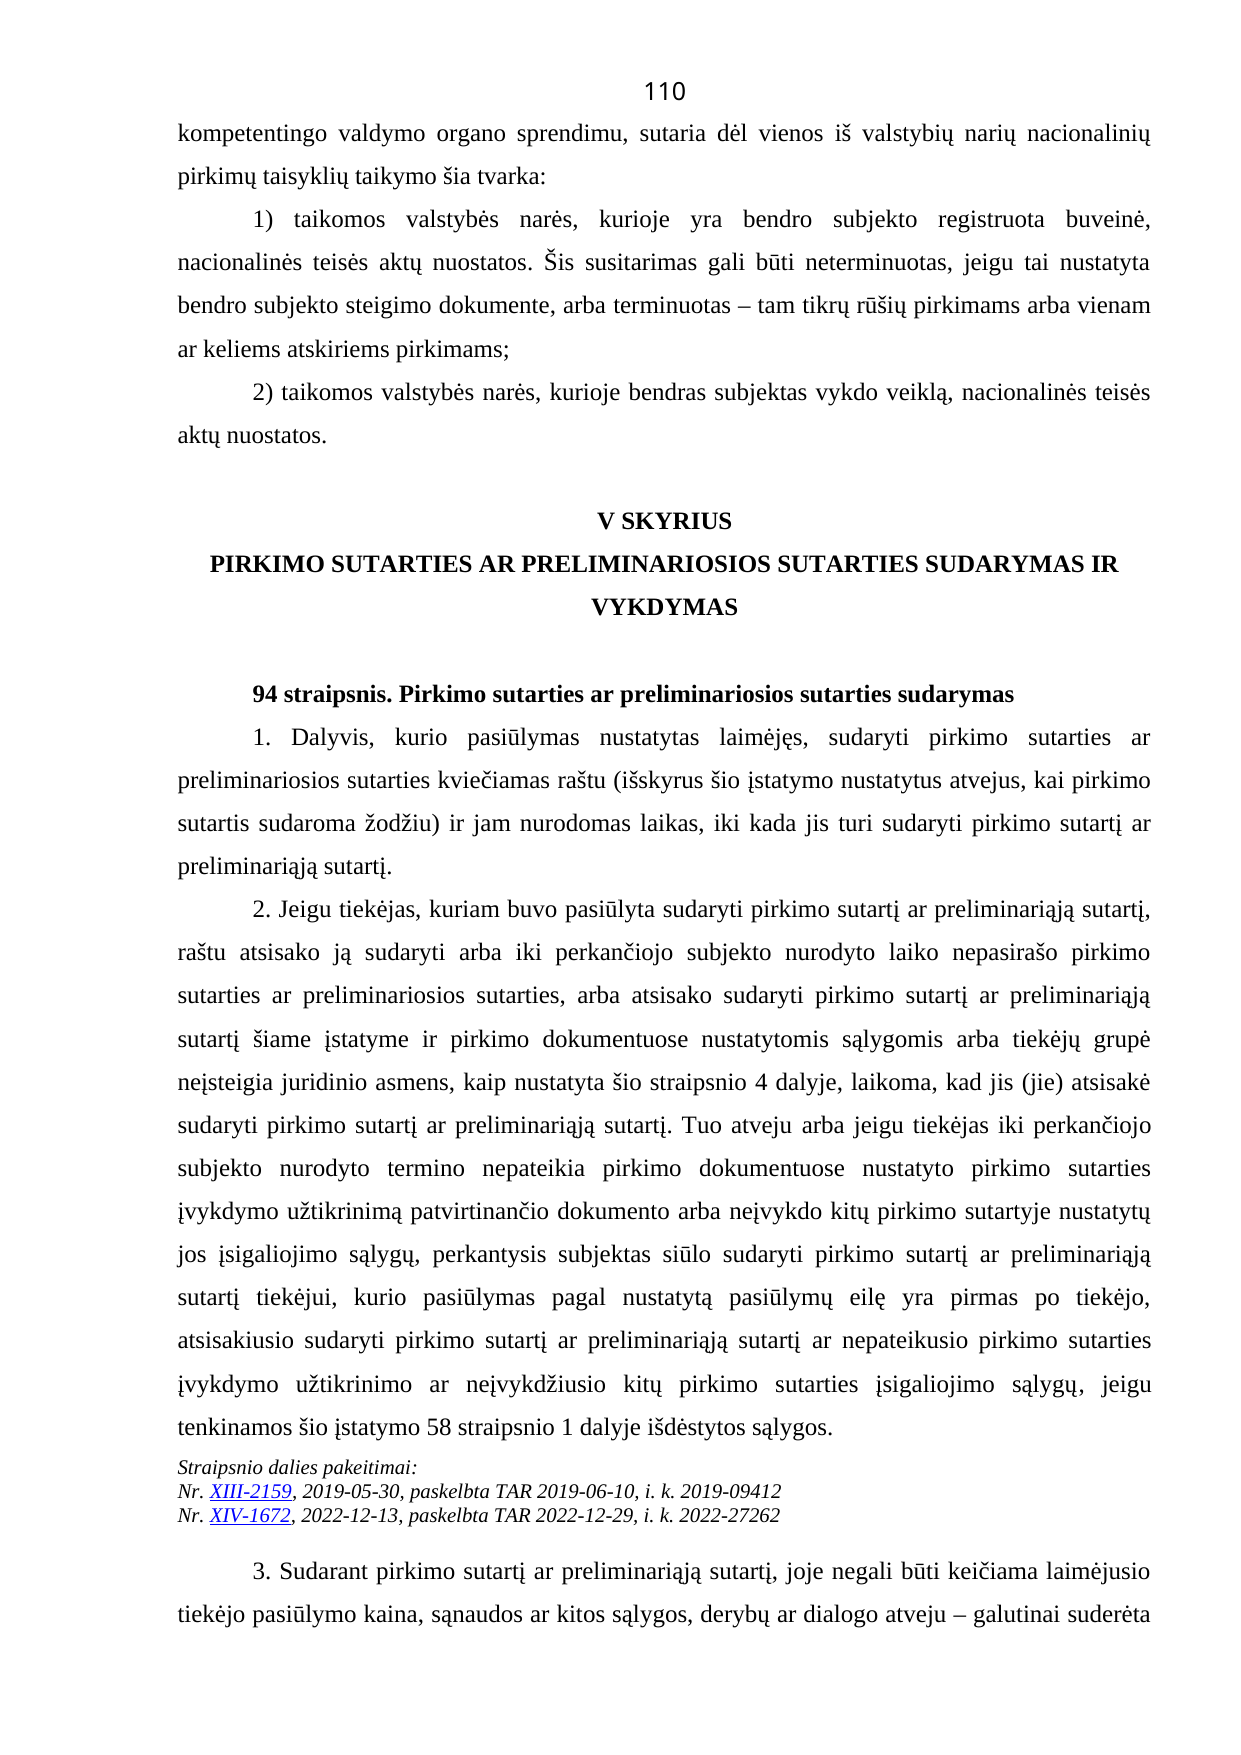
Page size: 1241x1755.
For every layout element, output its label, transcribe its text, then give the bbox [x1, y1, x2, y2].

text 1. Dalyvis, kurio pasiūlymas nustatytas laimėjęs, sudaryti pirkimo sutarties ar preliminariosios sutarties kviečiamas raštu (išskyrus šio įstatymo nustatytus atvejus, kai pirkimo sutartis sudaroma žodžiu) ir jam nurodomas laikas, iki kada jis turi sudaryti pirkimo sutartį ar preliminariąją sutartį. [177, 722, 1152, 880]
text Straipsnio dalies pakeitimai: [177, 1455, 1152, 1479]
subtitle kompetentingo valdymo organo sprendimu, sutaria dėl vienos iš valstybių narių nacionalinių pirkimų taisyklių taikymo šia tvarka: [177, 118, 1152, 190]
text 2. Jeigu tiekėjas, kuriam buvo pasiūlyta sudaryti pirkimo sutartį ar preliminariąją sutartį, raštu atsisako ją sudaryti arba iki perkančiojo subjekto nurodyto laiko nepasirašo pirkimo sutarties ar preliminariosios sutarties, arba atsisako sudaryti pirkimo sutartį ar preliminariąją sutartį šiame įstatyme ir pirkimo dokumentuose nustatytomis sąlygomis arba tiekėjų grupė neįsteigia juridinio asmens, kaip nustatyta šio straipsnio 4 dalyje, laikoma, kad jis (jie) atsisakė sudaryti pirkimo sutartį ar preliminariąją sutartį. Tuo atveju arba jeigu tiekėjas iki perkančiojo subjekto nurodyto termino nepateikia pirkimo dokumentuose nustatyto pirkimo sutarties įvykdymo užtikrinimą patvirtinančio dokumento arba neįvykdo kitų pirkimo sutartyje nustatytų jos įsigaliojimo sąlygų, perkantysis subjektas siūlo sudaryti pirkimo sutartį ar preliminariąją sutartį tiekėjui, kurio pasiūlymas pagal nustatytą pasiūlymų eilę yra pirmas po tiekėjo, atsisakiusio sudaryti pirkimo sutartį ar preliminariąją sutartį ar nepateikusio pirkimo sutarties įvykdymo užtikrinimo ar neįvykdžiusio kitų pirkimo sutarties įsigaliojimo sąlygų, jeigu tenkinamos šio įstatymo 58 straipsnio 1 dalyje išdėstytos sąlygos. [177, 894, 1152, 1441]
subtitle 1) taikomos valstybės narės, kurioje yra bendro subjekto registruota buveinė, nacionalinės teisės aktų nuostatos. Šis susitarimas gali būti neterminuotas, jeigu tai nustatyta bendro subjekto steigimo dokumente, arba terminuotas – tam tikrų rūšių pirkimams arba vienam ar keliems atskiriems pirkimams; [177, 204, 1152, 362]
text Nr. XIII-2159, 2019-05-30, paskelbta TAR 2019-06-10, i. k. 2019-09412 [177, 1479, 1152, 1503]
text PIRKIMO SUTARTIES AR PRELIMINARIOSIOS SUTARTIES SUDARYMAS IR VYKDYMAS [177, 549, 1152, 621]
text Nr. XIV-1672, 2022-12-13, paskelbta TAR 2022-12-29, i. k. 2022-27262 [177, 1503, 1152, 1527]
text 3. Sudarant pirkimo sutartį ar preliminariąją sutartį, joje negali būti keičiama laimėjusio tiekėjo pasiūlymo kaina, sąnaudos ar kitos sąlygos, derybų ar dialogo atveju – galutinai suderėta [177, 1556, 1152, 1628]
text 94 straipsnis. Pirkimo sutarties ar preliminariosios sutarties sudarymas [177, 679, 1152, 707]
text V SKYRIUS [177, 506, 1152, 535]
subtitle 2) taikomos valstybės narės, kurioje bendras subjektas vykdo veiklą, nacionalinės teisės aktų nuostatos. [177, 377, 1152, 449]
